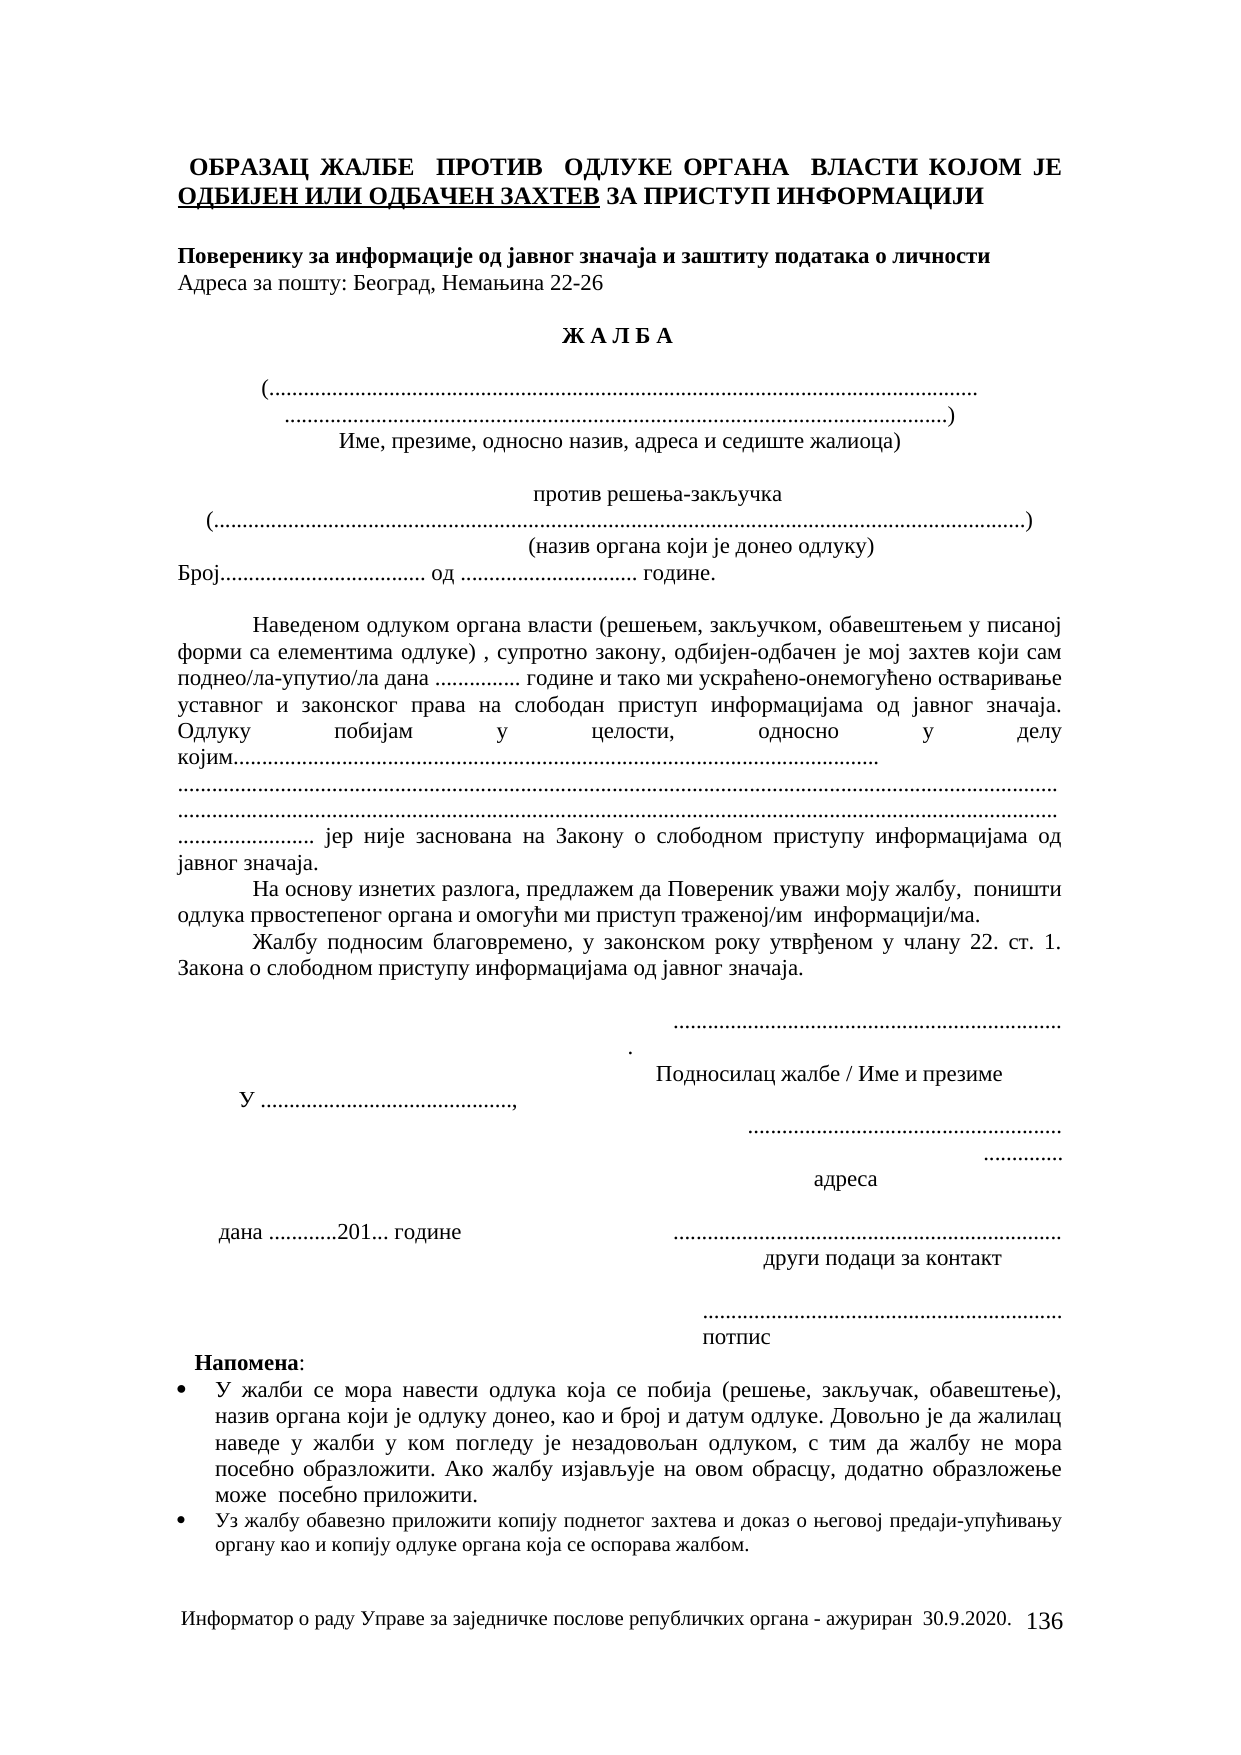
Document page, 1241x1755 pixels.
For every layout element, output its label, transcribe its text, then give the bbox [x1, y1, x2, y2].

text дана ............201... године .................................................................... [177, 1218, 1063, 1244]
list Уз жалбу обавезно приложити копију поднетог захтева и доказ о његовој предаји-упућивању органу као и копију одлуке органа која се оспорава жалбом. [177, 1508, 1063, 1556]
text други подаци за контакт [702, 1244, 1063, 1270]
text (назив органа који је донео одлуку) [177, 532, 1063, 559]
text ....................................................................................................................) [177, 401, 1063, 427]
text У ............................................, ..................................................................... [177, 1086, 1063, 1165]
text Жалбу подносим благовремено, у законском року утврђеном у члану 22. ст. 1. Закона о слободном приступу информацијама од јавног значаја. [177, 928, 1063, 981]
text (............................................................................................................................ [177, 374, 1063, 401]
text На основу изнетих разлога, предлажем да Повереник уважи моју жалбу, поништи одлука првостепеног органа и омогући ми приступ траженој/им информацији/ма. [177, 875, 1063, 928]
text ............................................................................................................................................................................................................................................................................................................................................ јер није заснована на Закону о слободном приступу информацијама од јавног значаја. [177, 770, 1063, 875]
text Број.................................... од ............................... године. [177, 559, 1063, 585]
text Име, презиме, односно назив, адреса и седиште жалиоца) [177, 427, 1063, 453]
text Наведеном одлуком органа власти (решењем, закључком, обавештењем у писаној форми са елементима одлуке) , супротно закону, одбијен-одбачен је мој захтев који сам поднео/ла-упутио/ла дана ............... године и тако ми ускраћено-онемогућено остваривање уставног и законског права на слободан приступ информацијама од јавног значаја. Oдлуку побијам у целости, односно у делу којим................................................................................................................. [177, 612, 1063, 770]
text ..................................................................... [627, 1007, 1063, 1059]
text ............................................................... потпис [702, 1297, 1063, 1349]
text Ж А Л Б А [177, 322, 1063, 348]
text Адреса за пошту: Београд, Немањина 22-26 [177, 269, 1063, 295]
text против решења-закључка (..............................................................................................................................................) [177, 480, 1063, 532]
text адреса [177, 1165, 1063, 1191]
subtitle ОБРАЗАЦ ЖАЛБЕ ПРОТИВ ОДЛУКЕ ОРГАНА ВЛАСТИ КОЈОМ ЈЕ ОДБИЈЕН ИЛИ ОДБАЧЕН ЗАХТЕВ ЗА ПРИСТУП ИНФОРМАЦИЈИ [177, 148, 1063, 210]
text Напомена: [177, 1349, 1063, 1376]
list У жалби се мора навести одлука која се побија (решење, закључак, обавештење), назив органа који је одлуку донео, као и број и датум одлуке. Довољно је да жалилац наведе у жалби у ком погледу је незадовољан одлуком, с тим да жалбу не мора посебно образложити. Ако жалбу изјављује на овом обрасцу, додатно образложење може посебно приложити. [177, 1376, 1063, 1508]
text Поверенику за информације од јавног значаја и заштиту података о личности [177, 243, 1063, 269]
text Подносилац жалбе / Име и презиме [627, 1059, 1063, 1086]
